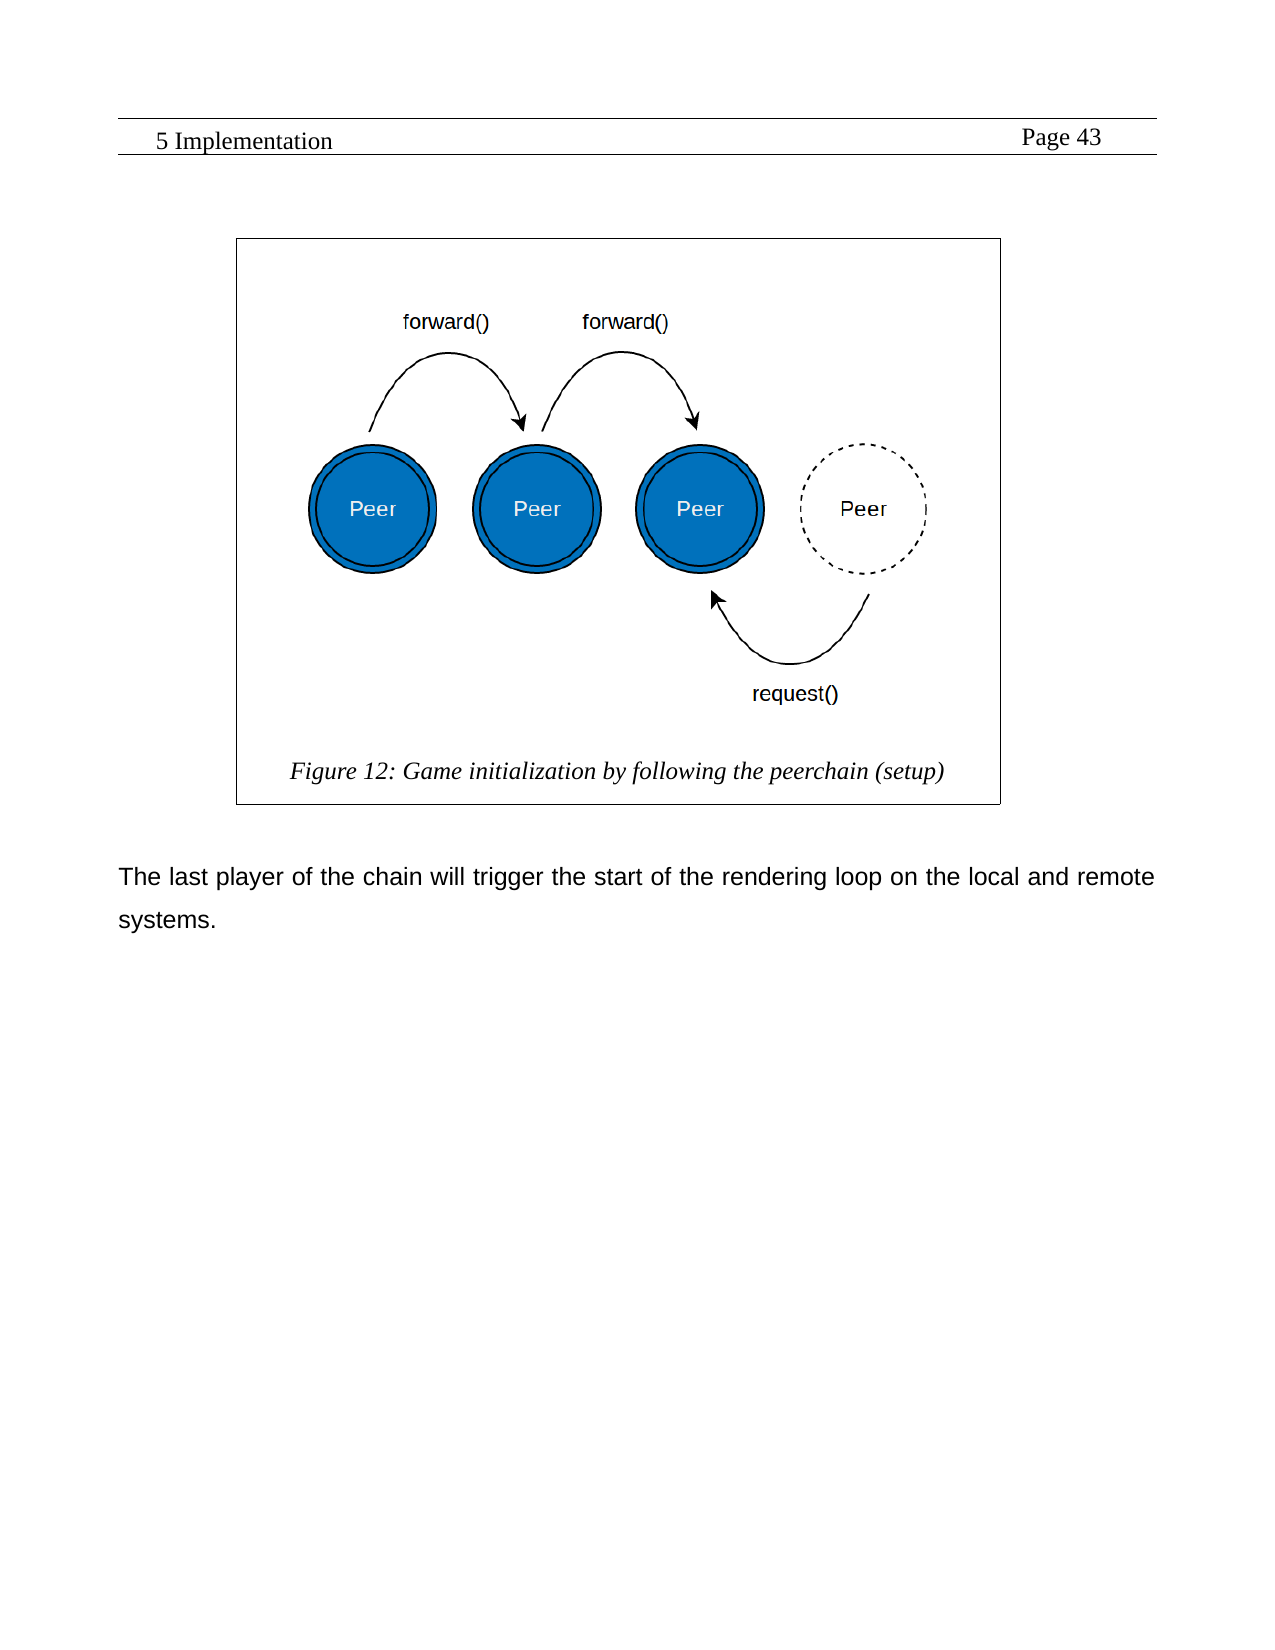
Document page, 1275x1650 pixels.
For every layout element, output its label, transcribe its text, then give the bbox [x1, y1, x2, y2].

text The last player of the chain will trigger the start of the rendering loop on the local and remote systems. [118, 862, 1157, 933]
text Figure 12: Game initialization by following the peerchain (setup) [239, 757, 997, 785]
picture [239, 243, 998, 757]
